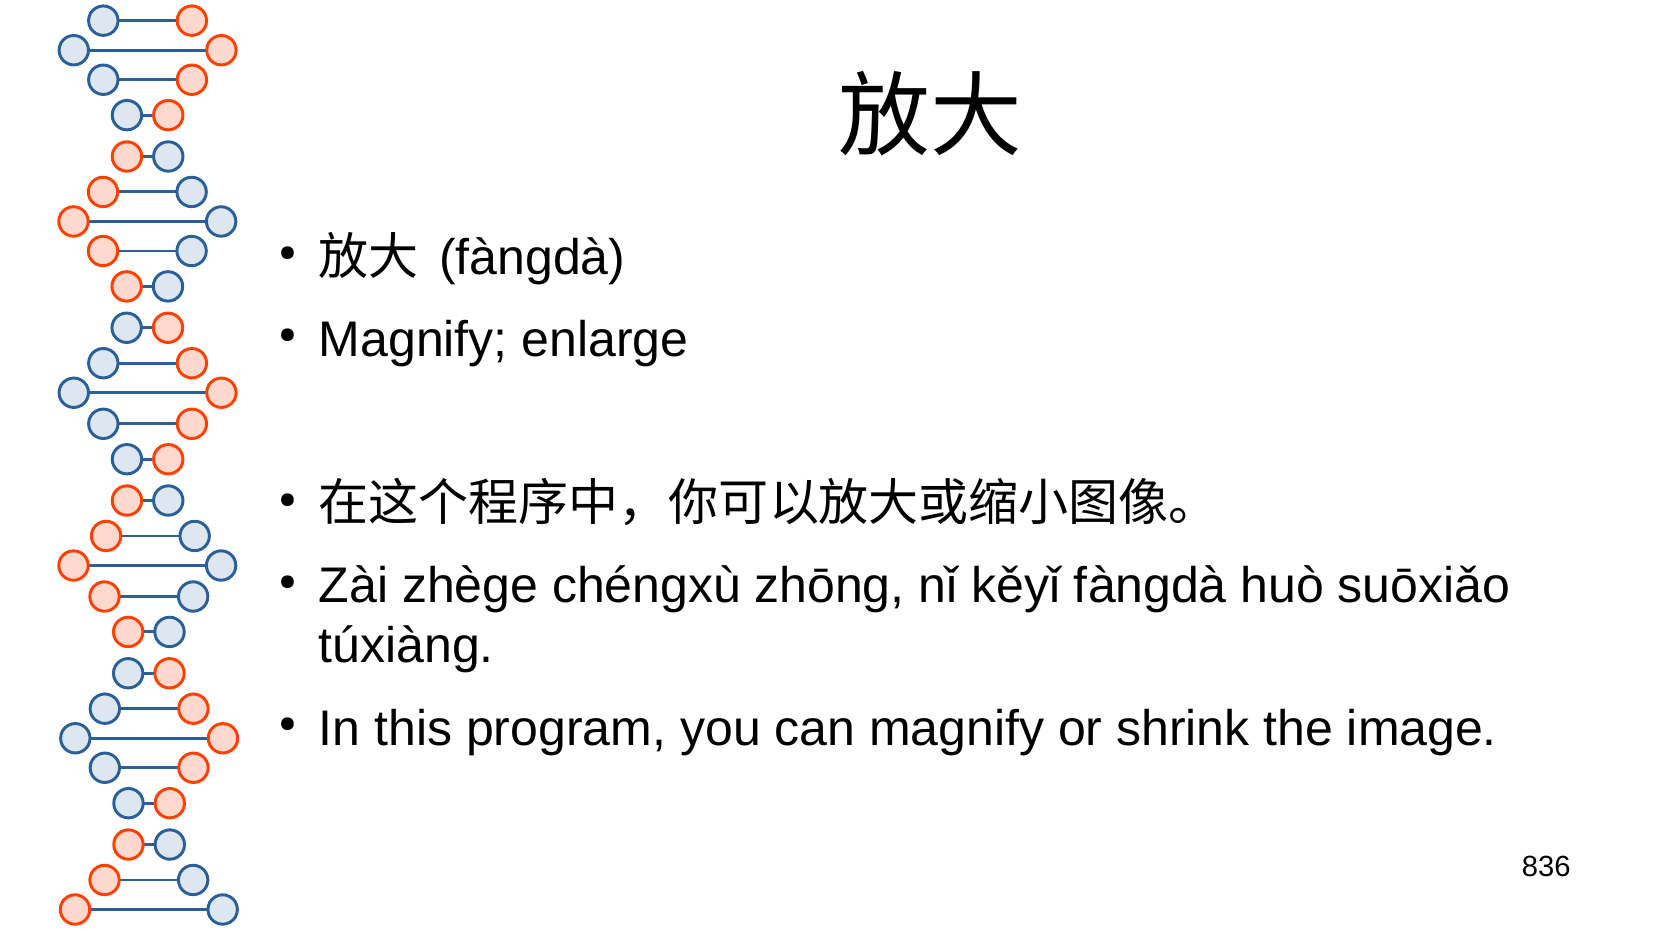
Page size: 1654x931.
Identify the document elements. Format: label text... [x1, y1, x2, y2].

title 放大 [265, 35, 1595, 189]
list 放大 (fàngdà) Magnify; enlarge 在这个程序中，你可以放大或缩小图像。 Zài zhège chéngxù zhōng, nǐ kěyǐ fàngdà huò suōxiǎo túxiàng. In this program, you can magnify or shrink the image. [265, 224, 1595, 764]
